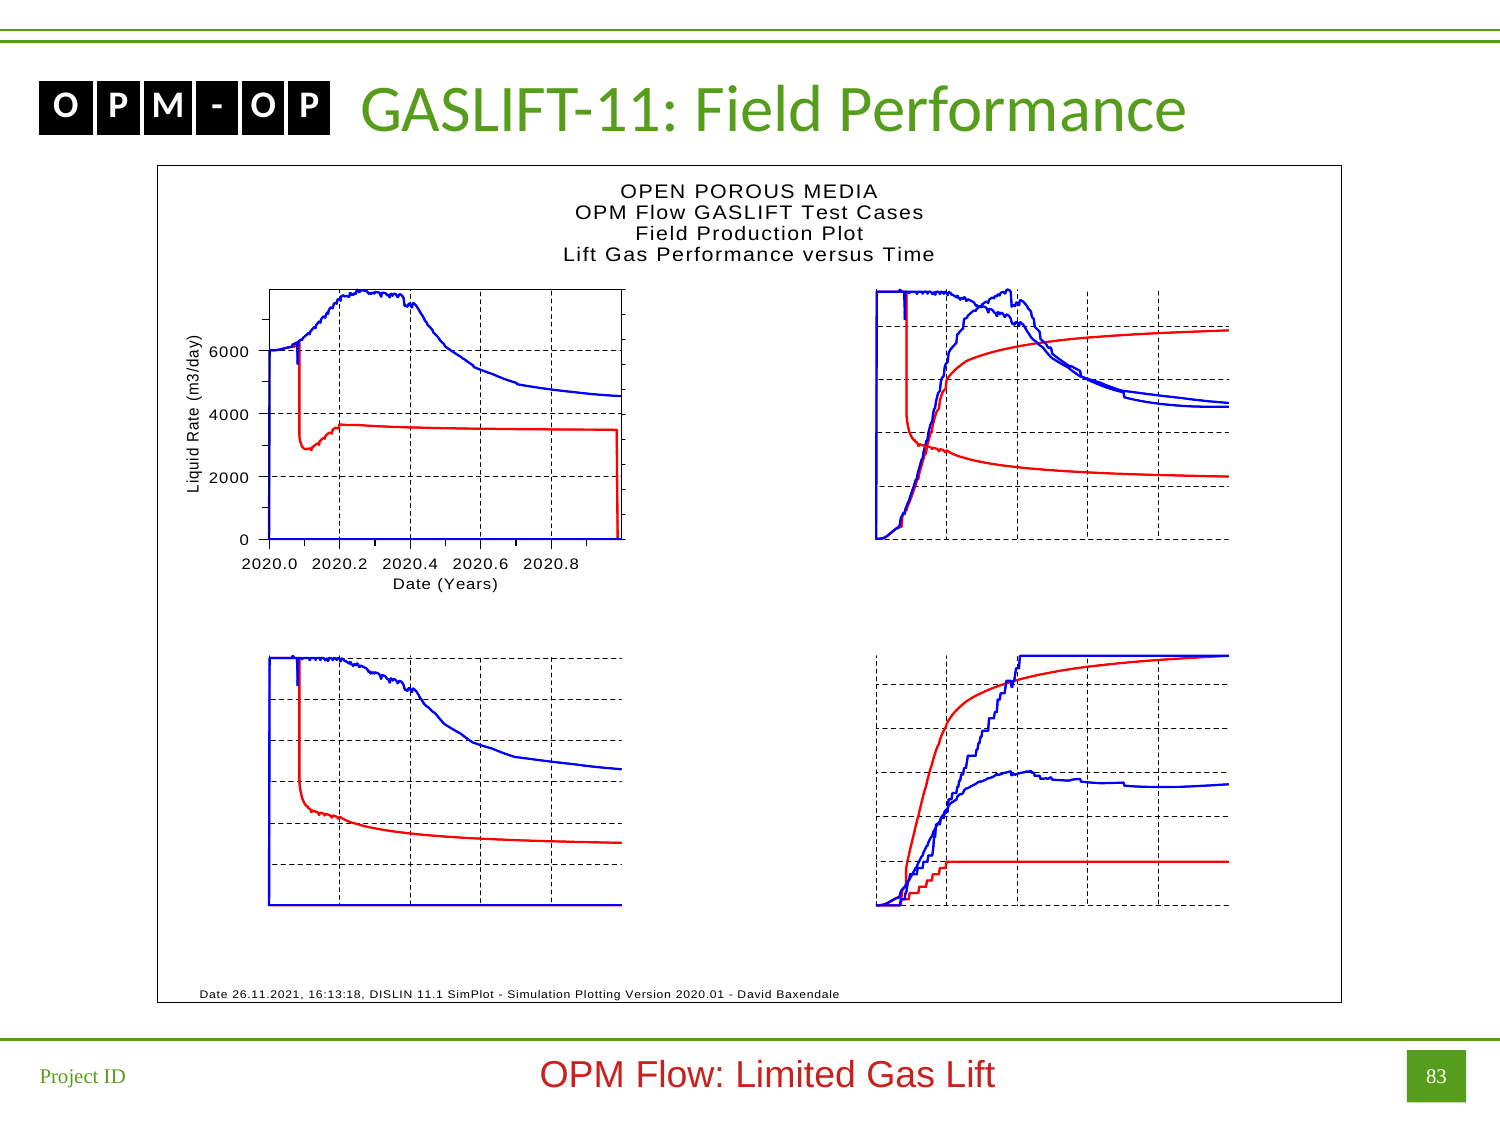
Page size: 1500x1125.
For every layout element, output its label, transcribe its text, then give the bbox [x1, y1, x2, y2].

text_box OPM Flow: Limited Gas Lift [200, 1046, 1335, 1110]
title GASLIFT-11: Field Performance [360, 77, 1425, 153]
picture [157, 165, 1343, 1004]
